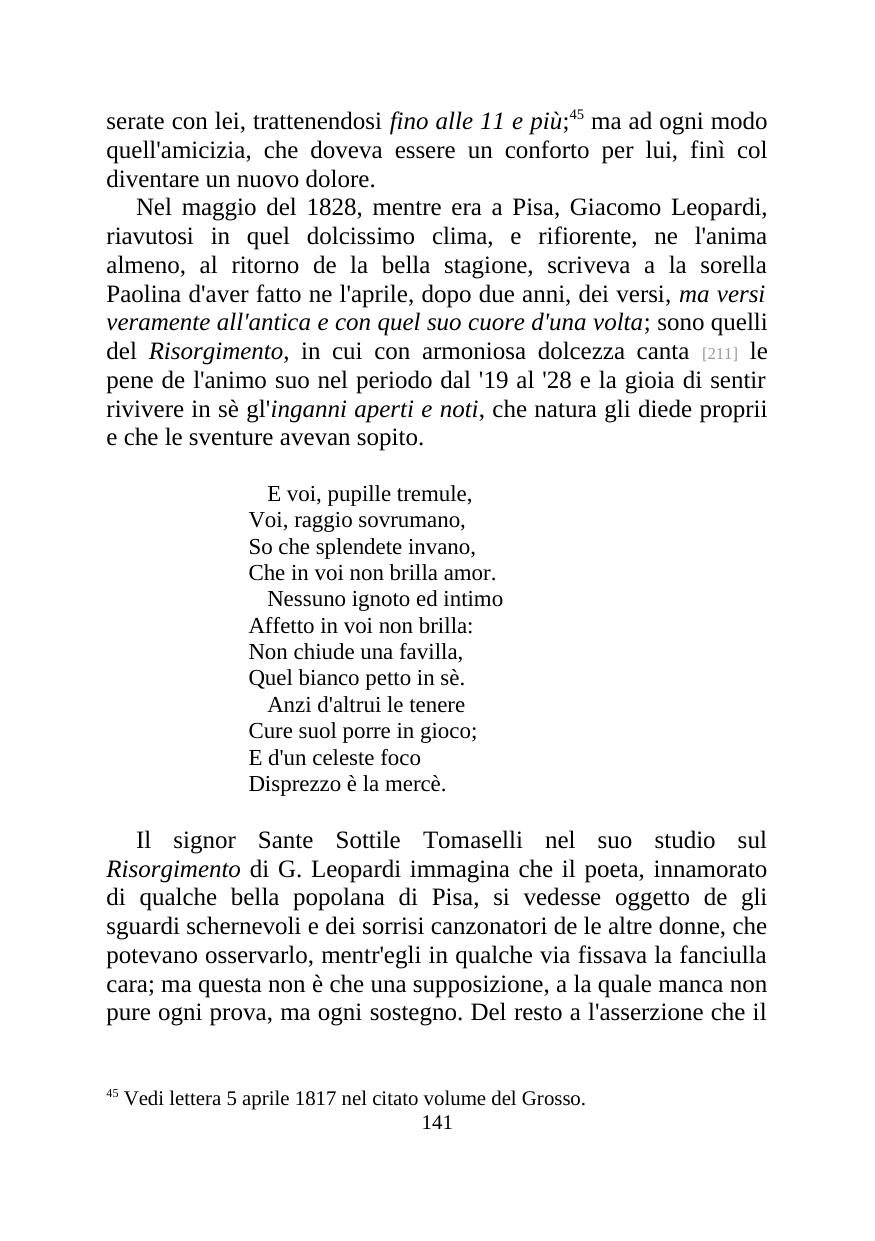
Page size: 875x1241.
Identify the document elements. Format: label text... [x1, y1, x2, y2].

text So che splendete invano, [219, 533, 768, 559]
text Il signor Sante Sottile Tomaselli nel suo studio sul Risorgimento di G. Leopardi immagina che il poeta, innamorato di qualche bella popolana di Pisa, si vedesse oggetto de gli sguardi schernevoli e dei sorrisi canzonatori de le altre donne, che potevano osservarlo, mentr'egli in qualche via fissava la fanciulla cara; ma questa non è che una supposizione, a la quale manca non pure ogni prova, ma ogni sostegno. Del resto a l'asserzione che il [106, 825, 768, 1026]
text Affetto in voi non brilla: [219, 612, 768, 638]
text E d'un celeste foco [219, 743, 768, 770]
text Nel maggio del 1828, mentre era a Pisa, Giacomo Leopardi, riavutosi in quel dolcissimo clima, e rifiorente, ne l'anima almeno, al ritorno de la bella stagione, scriveva a la sorella Paolina d'aver fatto ne l'aprile, dopo due anni, dei versi, ma versi veramente all'antica e con quel suo cuore d'una volta; sono quelli del Risorgimento, in cui con armoniosa dolcezza canta [211] le pene de l'animo suo nel periodo dal '19 al '28 e la gioia di sentir rivivere in sè gl'inganni aperti e noti, che natura gli diede proprii e che le sventure avevan sopito. [106, 192, 768, 451]
text Disprezzo è la mercè. [219, 770, 768, 796]
text Cure suol porre in gioco; [219, 717, 768, 743]
text E voi, pupille tremule, [237, 480, 768, 506]
text Voi, raggio sovrumano, [219, 506, 768, 533]
text Nessuno ignoto ed intimo [237, 585, 768, 612]
text Che in voi non brilla amor. [219, 559, 768, 585]
text Anzi d'altrui le tenere [237, 691, 768, 717]
text Non chiude una favilla, [219, 638, 768, 664]
text Quel bianco petto in sè. [219, 664, 768, 691]
text serate con lei, trattenendosi fino alle 11 e più; ma ad ogni modo quell'amicizia, che doveva essere un conforto per lui, finì col diventare un nuovo dolore. [106, 106, 768, 192]
text Vedi lettera 5 aprile 1817 nel citato volume del Grosso. [106, 1086, 768, 1110]
